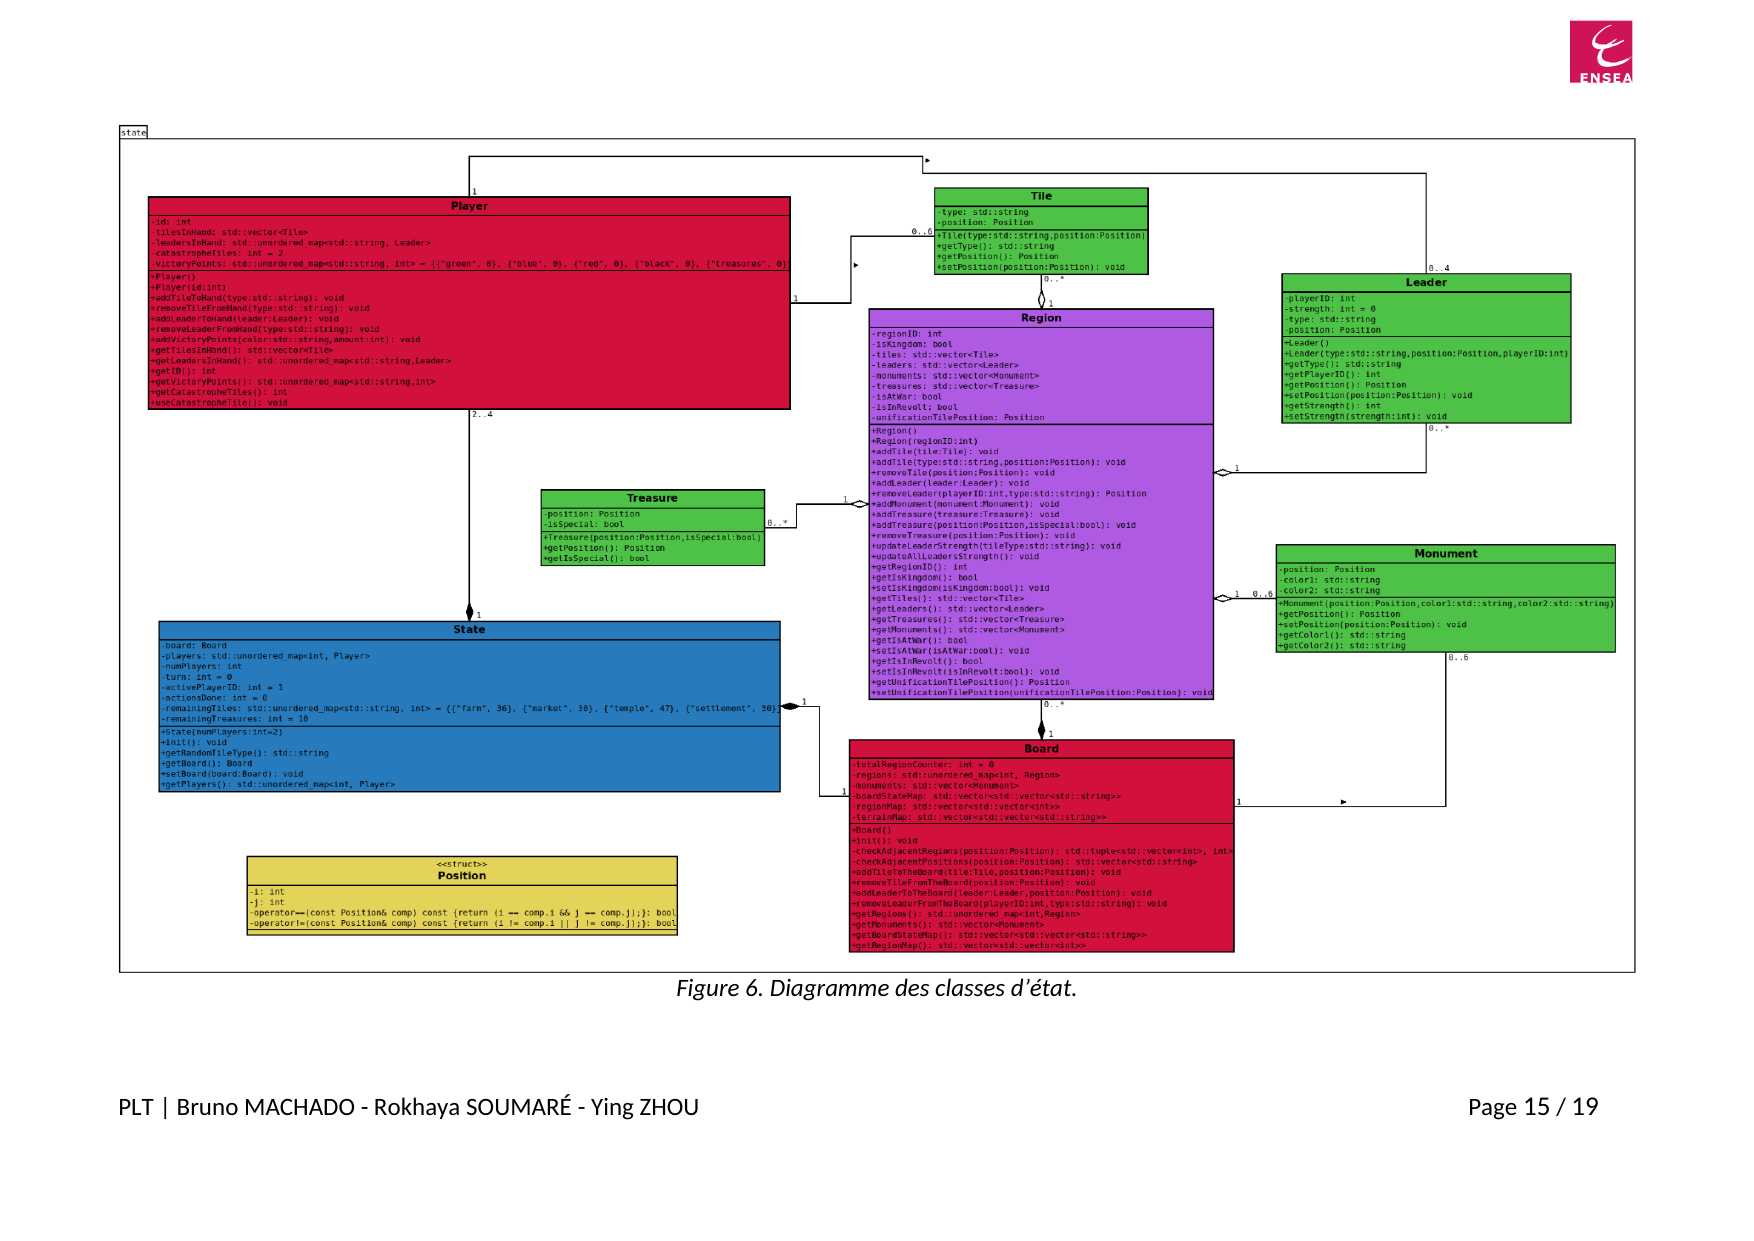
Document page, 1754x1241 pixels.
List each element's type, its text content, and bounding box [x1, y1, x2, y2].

picture [1568, 18, 1635, 84]
picture [118, 124, 1636, 973]
text Figure 6. Diagramme des classes d’état. [118, 973, 1636, 1003]
